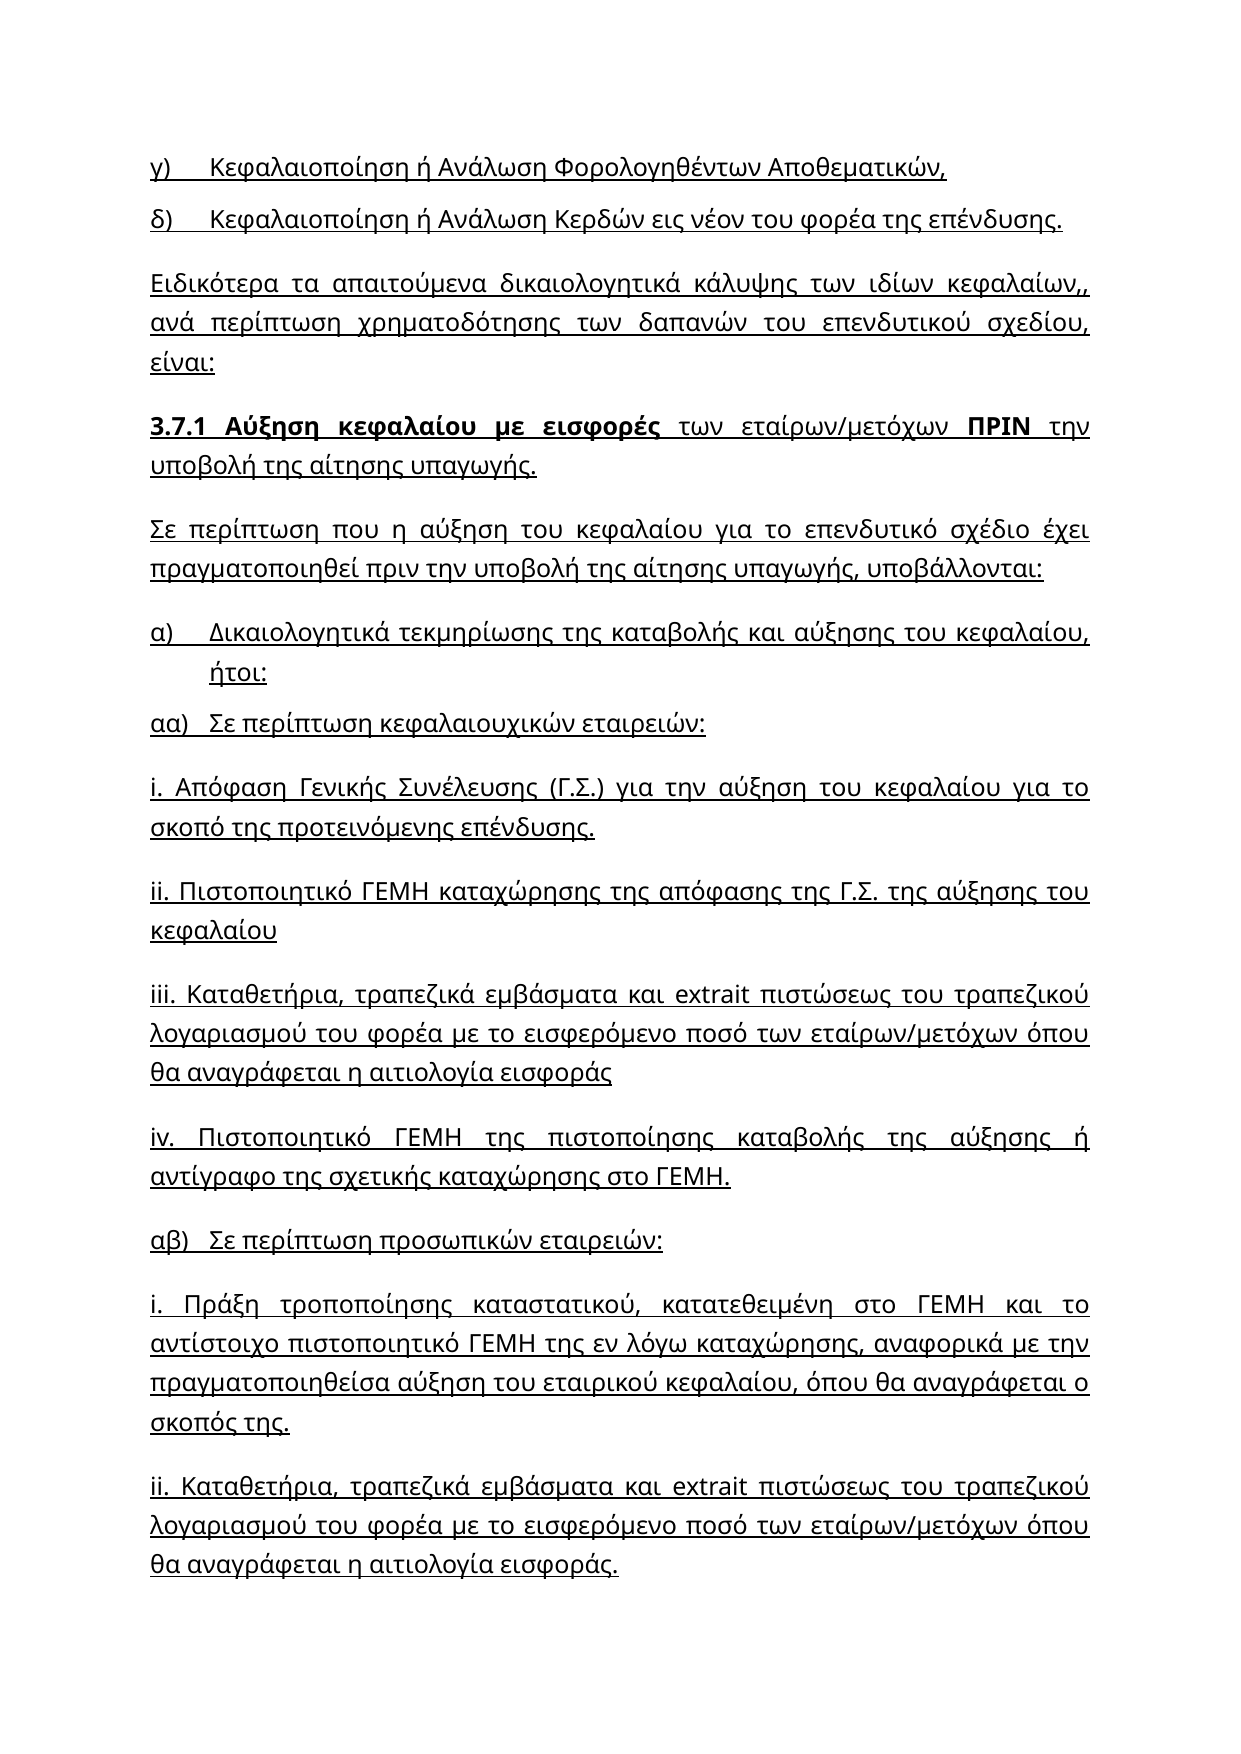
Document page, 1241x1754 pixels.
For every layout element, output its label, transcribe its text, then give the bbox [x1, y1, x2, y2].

text i. Πράξη τροποποίησης καταστατικού, κατατεθειμένη στο ΓΕΜΗ και το [150, 1287, 1090, 1316]
text λογαριασμού του φορέα με το εισφερόμενο ποσό των εταίρων/μετόχων όπου [150, 1499, 1090, 1536]
text ανά περίπτωση χρηματοδότησης των δαπανών του επενδυτικού σχεδίου, [150, 297, 1090, 334]
list αβ) Σε περίπτωση προσωπικών εταιρειών: [150, 1222, 1090, 1257]
text αντίστοιχο πιστοποιητικό ΓΕΜΗ της εν λόγω καταχώρησης, αναφορικά με την [150, 1317, 1090, 1355]
text πραγματοποιηθεί πριν την υποβολή της αίτησης υπαγωγής, υποβάλλονται: [150, 542, 1090, 585]
text ii. Καταθετήρια, τραπεζικά εμβάσματα και extrait πιστώσεως του τραπεζικού [150, 1468, 1090, 1497]
text κεφαλαίου [150, 904, 1090, 947]
text πραγματοποιηθείσα αύξηση του εταιρικού κεφαλαίου, όπου θα αναγράφεται ο [150, 1357, 1090, 1394]
text Σε περίπτωση που η αύξηση του κεφαλαίου για το επενδυτικό σχέδιο έχει [150, 512, 1090, 541]
text είναι: [150, 336, 1090, 378]
text Ειδικότερα τα απαιτούμενα δικαιολογητικά κάλυψης των ιδίων κεφαλαίων,, [150, 266, 1090, 295]
text 3.7.1 Αύξηση κεφαλαίου με εισφορές των εταίρων/μετόχων ΠΡΙΝ την [150, 408, 1090, 437]
text σκοπό της προτεινόμενης επένδυσης. [150, 801, 1090, 843]
text i. Απόφαση Γενικής Συνέλευσης (Γ.Σ.) για την αύξηση του κεφαλαίου για το [150, 770, 1090, 799]
text ii. Πιστοποιητικό ΓΕΜΗ καταχώρησης της απόφασης της Γ.Σ. της αύξησης του [150, 873, 1090, 902]
list ήτοι: [150, 646, 1090, 688]
list αα) Σε περίπτωση κεφαλαιουχικών εταιρειών: [150, 706, 1090, 740]
text λογαριασμού του φορέα με το εισφερόμενο ποσό των εταίρων/μετόχων όπου [150, 1007, 1090, 1045]
text iii. Καταθετήρια, τραπεζικά εμβάσματα και extrait πιστώσεως του τραπεζικού [150, 977, 1090, 1006]
text υποβολή της αίτησης υπαγωγής. [150, 439, 1090, 482]
list δ) Κεφαλαιοποίηση ή Ανάλωση Κερδών εις νέον του φορέα της επένδυσης. [150, 202, 1090, 236]
list α) Δικαιολογητικά τεκμηρίωσης της καταβολής και αύξησης του κεφαλαίου, [150, 615, 1090, 644]
text αντίγραφο της σχετικής καταχώρησης στο ΓΕΜΗ. [150, 1150, 1090, 1192]
text θα αναγράφεται η αιτιολογία εισφοράς. [150, 1538, 1090, 1581]
text iv. Πιστοποιητικό ΓΕΜΗ της πιστοποίησης καταβολής της αύξησης ή [150, 1119, 1090, 1148]
list γ) Κεφαλαιοποίηση ή Ανάλωση Φορολογηθέντων Αποθεματικών, [150, 150, 1090, 184]
text σκοπός της. [150, 1396, 1090, 1438]
text θα αναγράφεται η αιτιολογία εισφοράς [150, 1047, 1090, 1089]
